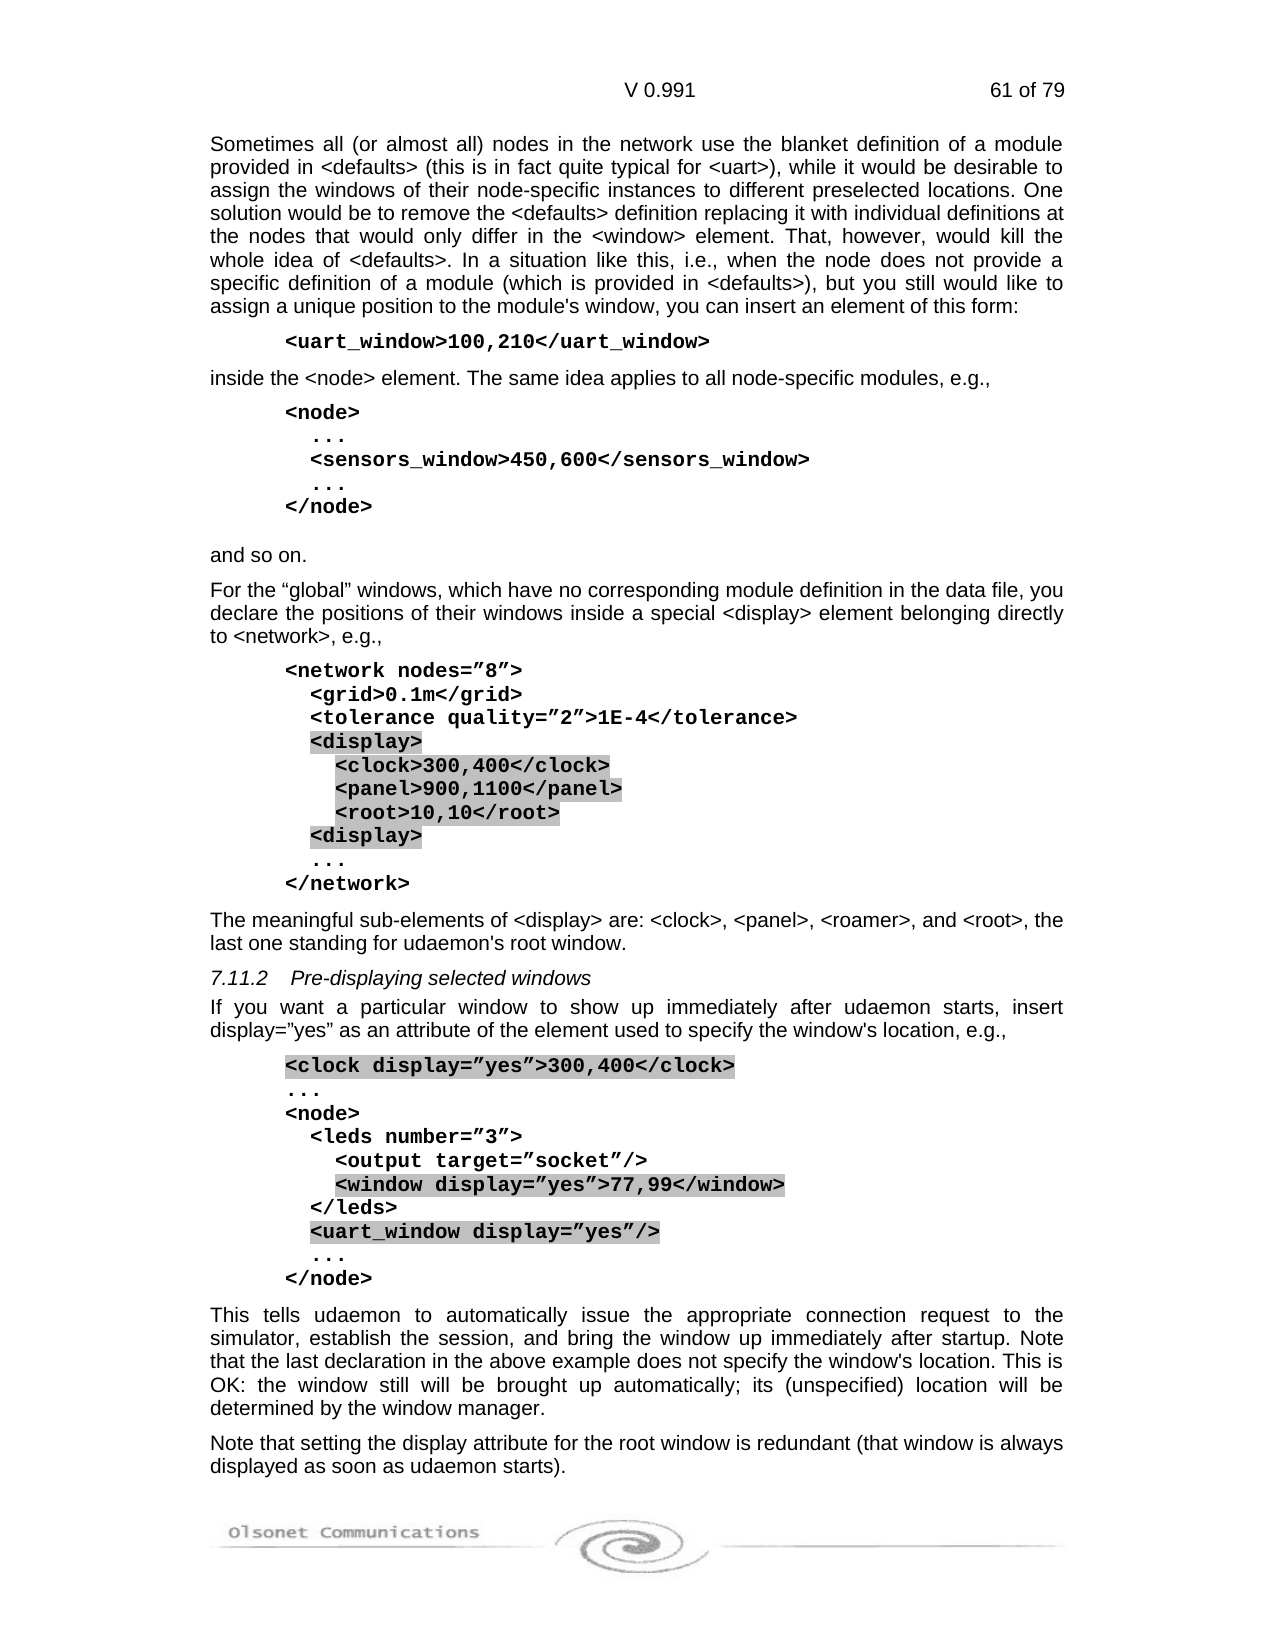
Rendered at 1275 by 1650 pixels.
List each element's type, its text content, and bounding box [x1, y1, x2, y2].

text <root>10,10</root> [210, 802, 1065, 826]
text <window display=”yes”>77,99</window> [210, 1173, 1065, 1197]
text </node> [210, 1268, 1065, 1292]
text <display> [210, 731, 1065, 754]
text <node> [210, 1103, 1065, 1126]
text ... [210, 1244, 1065, 1268]
text <sensors_window>450,600</sensors_window> [210, 449, 1065, 473]
text <clock>300,400</clock> [210, 754, 1065, 778]
text ... [210, 849, 1065, 873]
text This tells udaemon to automatically issue the appropriate connection request to the simulator, establish the session, and bring the window up immediately after startup. Note that the last declaration in the above example does not specify the window's location. This is OK: the window still will be brought up automatically; its (unspecified) location will be determined by the window manager. [210, 1303, 1065, 1420]
text <clock display=”yes”>300,400</clock> [210, 1054, 1065, 1079]
text </network> [210, 873, 1065, 896]
text </leds> [210, 1197, 1065, 1221]
text <display> [210, 826, 1065, 849]
text <grid>0.1m</grid> [210, 684, 1065, 707]
text Note that setting the display attribute for the root window is redundant (that window is always displayed as soon as udaemon starts). [210, 1431, 1065, 1478]
subtitle Pre-displaying selected windows [210, 966, 1065, 990]
text If you want a particular window to show up immediately after udaemon starts, insert display=”yes” as an attribute of the element used to specify the window's location, e.g., [210, 996, 1065, 1042]
text <panel>900,1100</panel> [210, 778, 1065, 802]
text inside the <node> element. The same idea applies to all node-specific modules, e.g., [210, 367, 1065, 390]
text <uart_window>100,210</uart_window> [210, 330, 1065, 355]
text <output target=”socket”/> [210, 1150, 1065, 1173]
text The meaningful sub-elements of <display> are: <clock>, <panel>, <roamer>, and <root>, the last one standing for udaemon's root window. [210, 908, 1065, 955]
picture [210, 1504, 1065, 1596]
text ... [210, 473, 1065, 496]
text <network nodes=”8”> [210, 660, 1065, 684]
text For the “global” windows, which have no corresponding module definition in the data file, you declare the positions of their windows inside a special <display> element belonging directly to <network>, e.g., [210, 578, 1065, 648]
text <leds number=”3”> [210, 1126, 1065, 1150]
text ... [210, 425, 1065, 449]
text Sometimes all (or almost all) nodes in the network use the blanket definition of a module provided in <defaults> (this is in fact quite typical for <uart>), while it would be desirable to assign the windows of their node-specific instances to different preselected locations. One solution would be to remove the <defaults> definition replacing it with individual definitions at the nodes that would only differ in the <window> element. That, however, would kill the whole idea of <defaults>. In a situation like this, i.e., when the node does not provide a specific definition of a module (which is provided in <defaults>), but you still would like to assign a unique position to the module's window, you can insert an element of this form: [210, 132, 1065, 318]
text <tolerance quality=”2”>1E-4</tolerance> [210, 707, 1065, 731]
text <node> [210, 402, 1065, 425]
text and so on. [210, 543, 1065, 567]
text </node> [210, 496, 1065, 520]
text <uart_window display=”yes”/> [210, 1221, 1065, 1244]
text ... [210, 1079, 1065, 1103]
